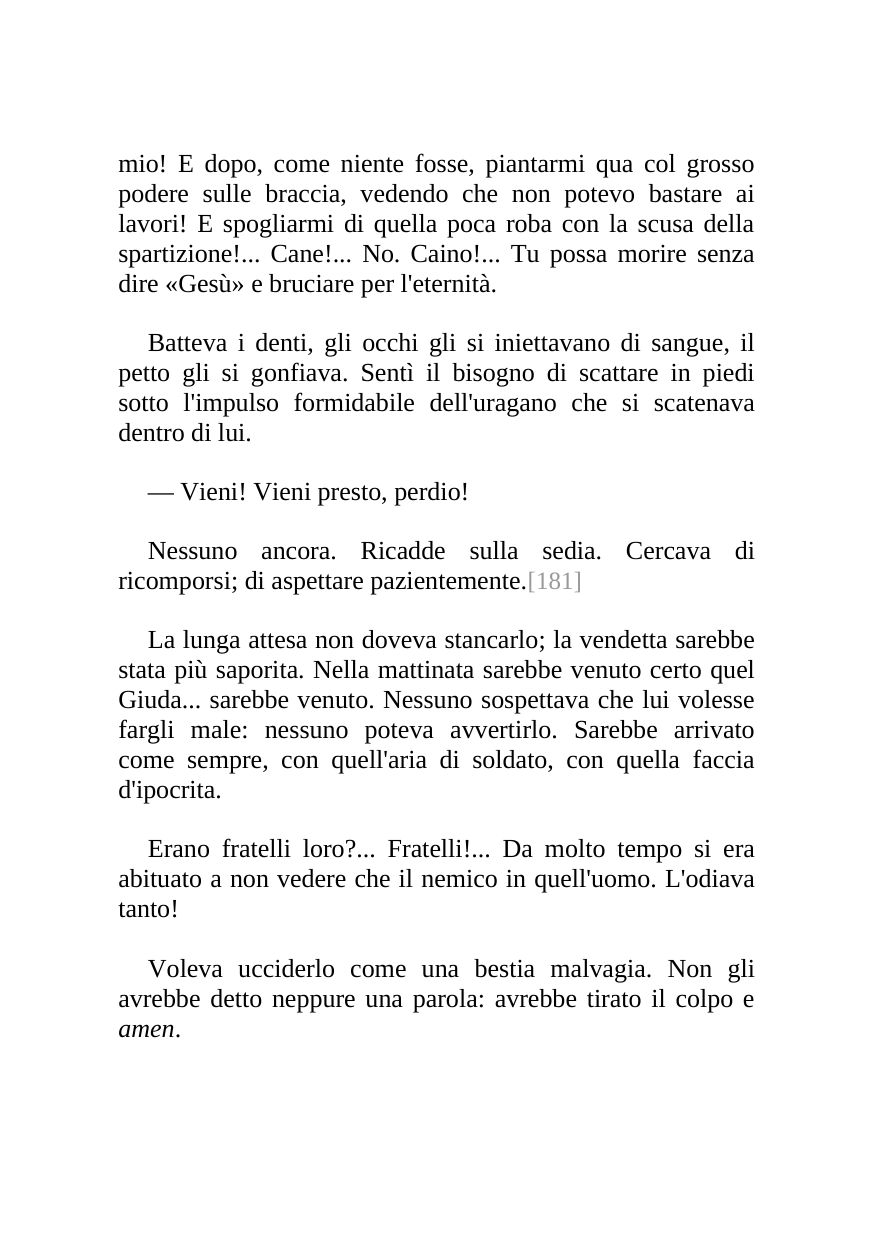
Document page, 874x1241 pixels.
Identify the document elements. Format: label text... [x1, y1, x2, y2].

text — Vieni! Vieni presto, perdio! [118, 476, 756, 506]
text Erano fratelli loro?... Fratelli!... Da molto tempo si era abituato a non vedere che il nemico in quell'uomo. L'odiava tanto! [118, 833, 756, 923]
text Nessuno ancora. Ricadde sulla sedia. Cercava di ricomporsi; di aspettare pazientemente.[181] [118, 535, 756, 595]
text Batteva i denti, gli occhi gli si iniettavano di sangue, il petto gli si gonfiava. Sentì il bisogno di scattare in piedi sotto l'impulso formidabile dell'uragano che si scatenava dentro di lui. [118, 327, 756, 447]
text mio! E dopo, come niente fosse, piantarmi qua col grosso podere sulle braccia, vedendo che non potevo bastare ai lavori! E spogliarmi di quella poca roba con la scusa della spartizione!... Cane!... No. Caino!... Tu possa morire senza dire «Gesù» e bruciare per l'eternità. [118, 148, 756, 298]
text Voleva ucciderlo come una bestia malvagia. Non gli avrebbe detto neppure una parola: avrebbe tirato il colpo e amen. [118, 953, 756, 1043]
text La lunga attesa non doveva stancarlo; la vendetta sarebbe stata più saporita. Nella mattinata sarebbe venuto certo quel Giuda... sarebbe venuto. Nessuno sospettava che lui volesse fargli male: nessuno poteva avvertirlo. Sarebbe arrivato come sempre, con quell'aria di soldato, con quella faccia d'ipocrita. [118, 624, 756, 804]
